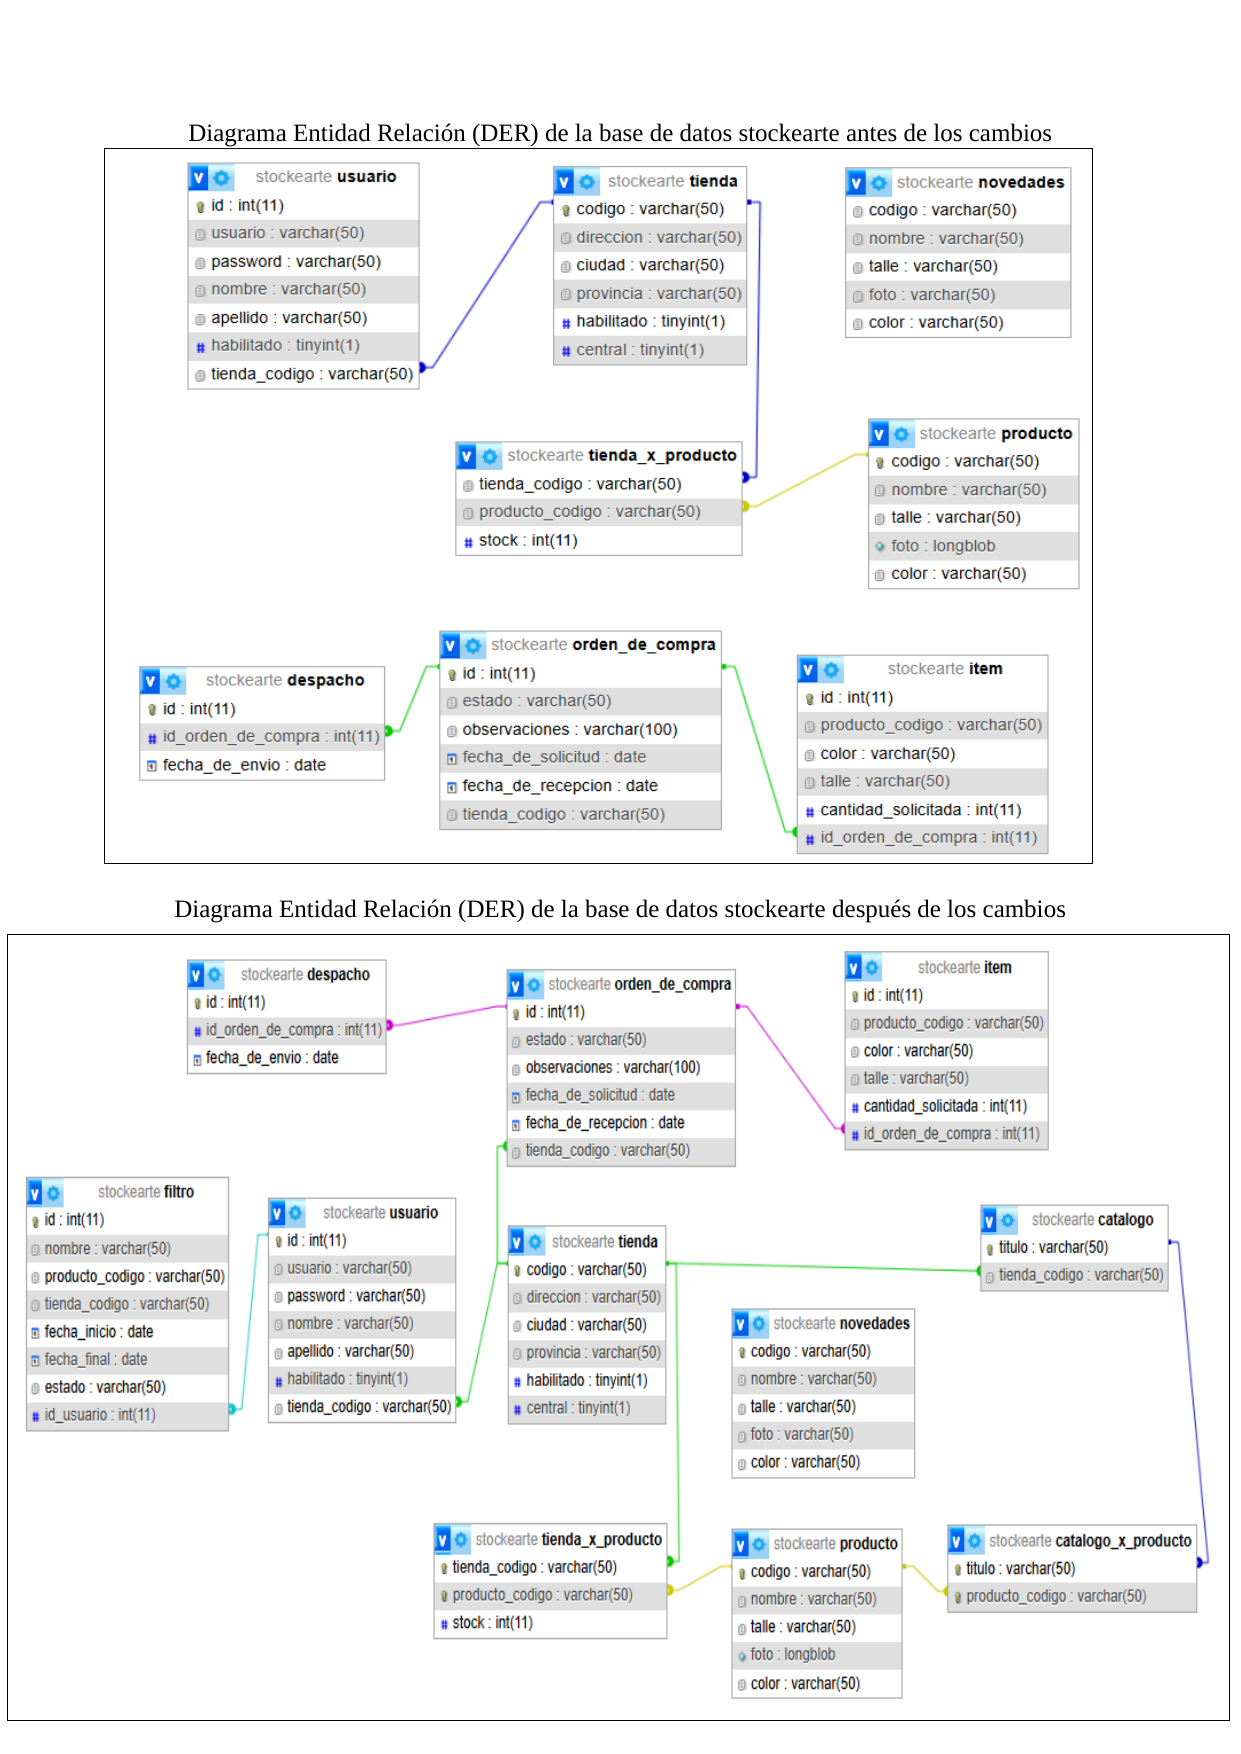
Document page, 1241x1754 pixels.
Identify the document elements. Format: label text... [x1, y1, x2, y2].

text Diagrama Entidad Relación (DER) de la base de datos stockearte antes de los cambios [118, 118, 1122, 147]
picture [10, 936, 1227, 1717]
text Diagrama Entidad Relación (DER) de la base de datos stockearte después de los cambios [118, 894, 1122, 923]
picture [107, 150, 1090, 860]
